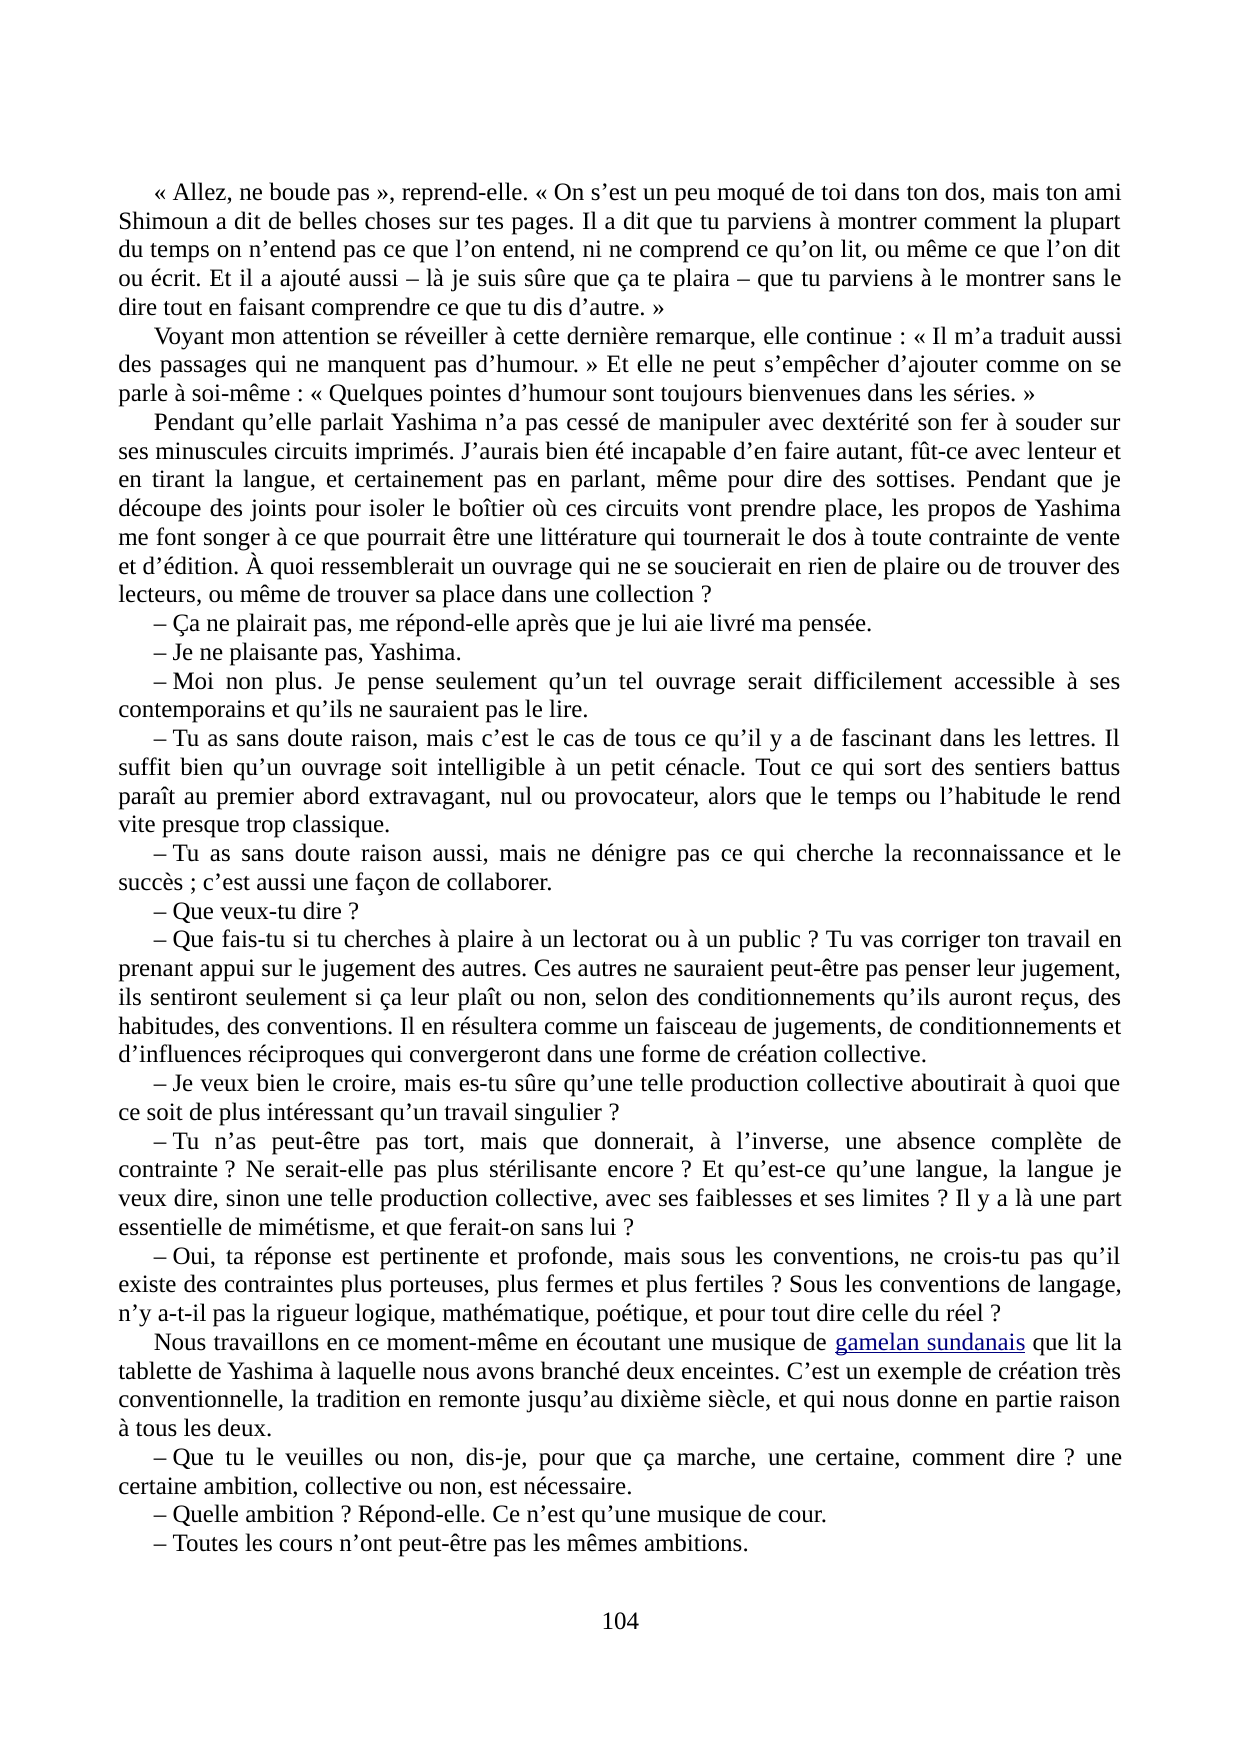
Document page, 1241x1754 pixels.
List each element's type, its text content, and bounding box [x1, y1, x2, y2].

text – Quelle ambition ? Répond-elle. Ce n’est qu’une musique de cour. [118, 1499, 1122, 1528]
text – Oui, ta réponse est pertinente et profonde, mais sous les conventions, ne crois-tu pas qu’il existe des contraintes plus porteuses, plus fermes et plus fertiles ? Sous les conventions de langage, n’y a-t-il pas la rigueur logique, mathématique, poétique, et pour tout dire celle du réel ? [118, 1241, 1122, 1327]
text Pendant qu’elle parlait Yashima n’a pas cessé de manipuler avec dextérité son fer à souder sur ses minuscules circuits imprimés. J’aurais bien été incapable d’en faire autant, fût-ce avec lenteur et en tirant la langue, et certainement pas en parlant, même pour dire des sottises. Pendant que je découpe des joints pour isoler le boîtier où ces circuits vont prendre place, les propos de Yashima me font songer à ce que pourrait être une littérature qui tournerait le dos à toute contrainte de vente et d’édition. À quoi ressemblerait un ouvrage qui ne se soucierait en rien de plaire ou de trouver des lecteurs, ou même de trouver sa place dans une collection ? [118, 407, 1122, 608]
text – Toutes les cours n’ont peut-être pas les mêmes ambitions. [118, 1528, 1122, 1557]
text – Que veux-tu dire ? [118, 896, 1122, 924]
text – Tu as sans doute raison aussi, mais ne dénigre pas ce qui cherche la reconnaissance et le succès ; c’est aussi une façon de collaborer. [118, 838, 1122, 896]
text – Tu n’as peut-être pas tort, mais que donnerait, à l’inverse, une absence complète de contrainte ? Ne serait-elle pas plus stérilisante encore ? Et qu’est-ce qu’une langue, la langue je veux dire, sinon une telle production collective, avec ses faiblesses et ses limites ? Il y a là une part essentielle de mimétisme, et que ferait-on sans lui ? [118, 1126, 1122, 1241]
text – Que tu le veuilles ou non, dis-je, pour que ça marche, une certaine, comment dire ? une certaine ambition, collective ou non, est nécessaire. [118, 1442, 1122, 1499]
text – Je ne plaisante pas, Yashima. [118, 637, 1122, 666]
text – Tu as sans doute raison, mais c’est le cas de tous ce qu’il y a de fascinant dans les lettres. Il suffit bien qu’un ouvrage soit intelligible à un petit cénacle. Tout ce qui sort des sentiers battus paraît au premier abord extravagant, nul ou provocateur, alors que le temps ou l’habitude le rend vite presque trop classique. [118, 723, 1122, 838]
text – Ça ne plairait pas, me répond-elle après que je lui aie livré ma pensée. [118, 608, 1122, 637]
text Voyant mon attention se réveiller à cette dernière remarque, elle continue : « Il m’a traduit aussi des passages qui ne manquent pas d’humour. » Et elle ne peut s’empêcher d’ajouter comme on se parle à soi-même : « Quelques pointes d’humour sont toujours bienvenues dans les séries. » [118, 321, 1122, 407]
text – Je veux bien le croire, mais es-tu sûre qu’une telle production collective aboutirait à quoi que ce soit de plus intéressant qu’un travail singulier ? [118, 1068, 1122, 1126]
text – Moi non plus. Je pense seulement qu’un tel ouvrage serait difficilement accessible à ses contemporains et qu’ils ne sauraient pas le lire. [118, 666, 1122, 723]
text Nous travaillons en ce moment-même en écoutant une musique de gamelan sundanais que lit la tablette de Yashima à laquelle nous avons branché deux enceintes. C’est un exemple de création très conventionnelle, la tradition en remonte jusqu’au dixième siècle, et qui nous donne en partie raison à tous les deux. [118, 1327, 1122, 1442]
text – Que fais-tu si tu cherches à plaire à un lectorat ou à un public ? Tu vas corriger ton travail en prenant appui sur le jugement des autres. Ces autres ne sauraient peut-être pas penser leur jugement, ils sentiront seulement si ça leur plaît ou non, selon des conditionnements qu’ils auront reçus, des habitudes, des conventions. Il en résultera comme un faisceau de jugements, de conditionnements et d’influences réciproques qui convergeront dans une forme de création collective. [118, 924, 1122, 1068]
text « Allez, ne boude pas », reprend-elle. « On s’est un peu moqué de toi dans ton dos, mais ton ami Shimoun a dit de belles choses sur tes pages. Il a dit que tu parviens à montrer comment la plupart du temps on n’entend pas ce que l’on entend, ni ne comprend ce qu’on lit, ou même ce que l’on dit ou écrit. Et il a ajouté aussi – là je suis sûre que ça te plaira – que tu parviens à le montrer sans le dire tout en faisant comprendre ce que tu dis d’autre. » [118, 177, 1122, 321]
